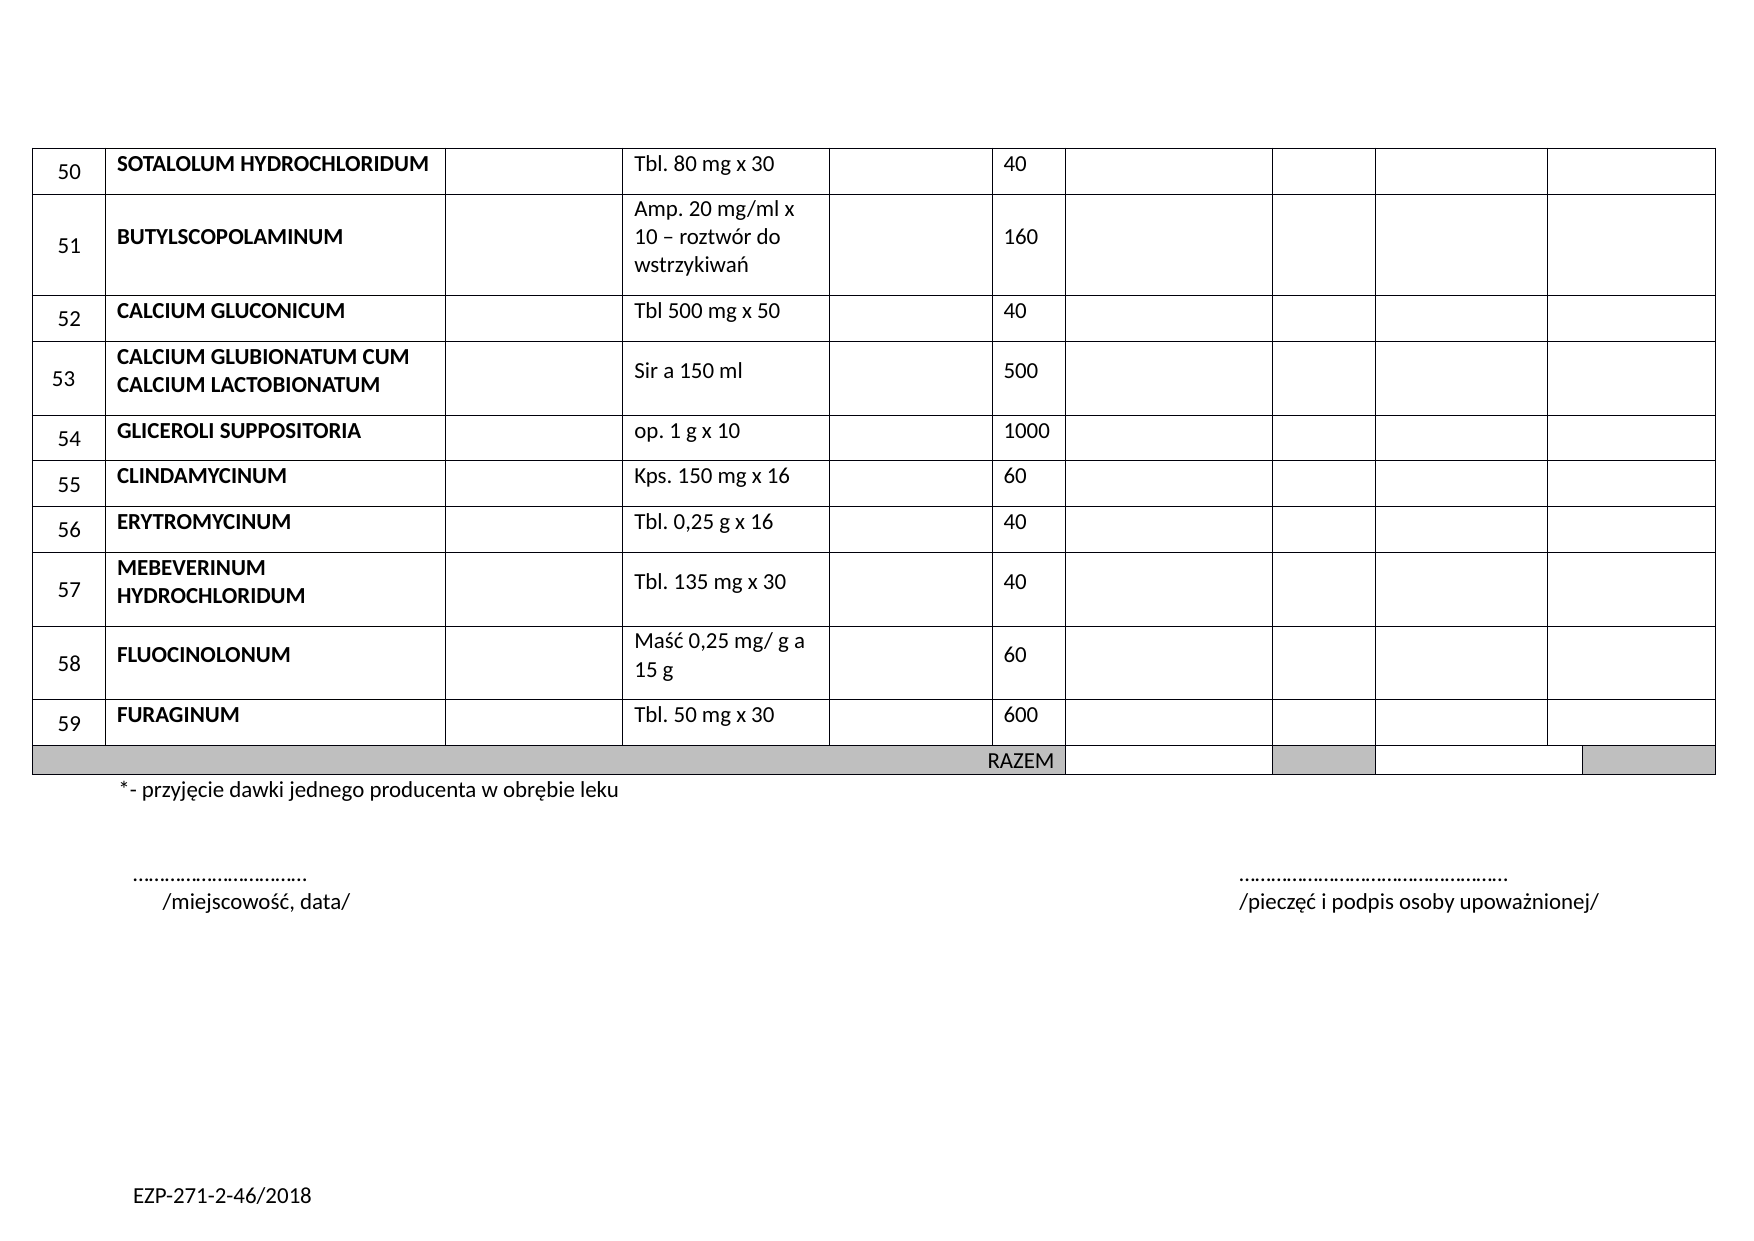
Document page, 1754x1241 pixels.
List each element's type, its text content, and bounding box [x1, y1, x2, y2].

table_cell [830, 416, 992, 460]
table_cell [830, 296, 992, 341]
table_cell [1273, 461, 1375, 506]
table_cell [1066, 461, 1272, 506]
table_cell [1066, 553, 1272, 626]
table_cell [830, 507, 992, 552]
table_cell [446, 507, 622, 552]
table_cell [1548, 195, 1715, 295]
table_cell [1548, 553, 1715, 626]
table_cell [1376, 342, 1547, 415]
table_cell [446, 342, 622, 415]
table_cell [830, 553, 992, 626]
table_cell [830, 461, 992, 506]
table_cell 1000 [993, 416, 1065, 460]
table_cell 52 [33, 296, 105, 341]
table_cell [1273, 296, 1375, 341]
table_cell [1548, 416, 1715, 460]
table_cell [446, 627, 622, 699]
table_cell [1548, 627, 1715, 699]
table_cell Maść 0,25 mg/ g a 15 g [623, 627, 829, 699]
table_cell Tbl. 80 mg x 30 [623, 149, 829, 193]
table_cell [1376, 195, 1547, 295]
table_cell [1548, 461, 1715, 506]
table_cell 50 [33, 149, 105, 193]
table_cell [1066, 296, 1272, 341]
table_cell 160 [993, 195, 1065, 295]
table_cell [1066, 627, 1272, 699]
table_cell [1273, 627, 1375, 699]
table_cell RAZEM [33, 746, 1065, 774]
table_cell [830, 342, 992, 415]
table_cell Sir a 150 ml [623, 342, 829, 415]
table_cell 56 [33, 507, 105, 552]
table_cell MEBEVERINUM HYDROCHLORIDUM [106, 553, 445, 626]
table_cell [1273, 195, 1375, 295]
table_cell [446, 553, 622, 626]
table_cell [1066, 195, 1272, 295]
table_cell [1066, 746, 1272, 774]
table_cell [1583, 746, 1715, 774]
table_cell [1376, 149, 1547, 193]
table_cell [830, 195, 992, 295]
table_cell [1376, 746, 1582, 774]
table_cell 60 [993, 461, 1065, 506]
text *- przyjęcie dawki jednego producenta w obrębie leku [118, 775, 1606, 803]
table_cell op. 1 g x 10 [623, 416, 829, 460]
table_cell 57 [33, 553, 105, 626]
table_cell [1376, 507, 1547, 552]
table_cell [1548, 296, 1715, 341]
table_cell 55 [33, 461, 105, 506]
table_cell [1066, 507, 1272, 552]
table_cell [1273, 342, 1375, 415]
table_cell [1376, 553, 1547, 626]
table_cell [446, 149, 622, 193]
table_cell Tbl 500 mg x 50 [623, 296, 829, 341]
table_cell [1066, 700, 1272, 745]
table_cell [1548, 342, 1715, 415]
table_cell [1376, 416, 1547, 460]
table_cell [446, 195, 622, 295]
table_cell BUTYLSCOPOLAMINUM [106, 195, 445, 295]
table_cell [1273, 149, 1375, 193]
table_cell 40 [993, 296, 1065, 341]
table_cell Amp. 20 mg/ml x 10 – roztwór do wstrzykiwań [623, 195, 829, 295]
table_cell 59 [33, 700, 105, 745]
table_cell [830, 627, 992, 699]
table_cell 40 [993, 507, 1065, 552]
table_cell 51 [33, 195, 105, 295]
table_cell [1548, 507, 1715, 552]
table_cell [1548, 700, 1715, 745]
table_cell FLUOCINOLONUM [106, 627, 445, 699]
table_cell [830, 149, 992, 193]
table_cell 40 [993, 149, 1065, 193]
table_cell [446, 461, 622, 506]
table_cell [1273, 746, 1375, 774]
table_cell SOTALOLUM HYDROCHLORIDUM [106, 149, 445, 193]
table_cell [1273, 507, 1375, 552]
table_cell [1376, 461, 1547, 506]
table_cell Tbl. 0,25 g x 16 [623, 507, 829, 552]
table_cell [1376, 627, 1547, 699]
table_cell [446, 416, 622, 460]
text /miejscowość, data/ /pieczęć i podpis osoby upoważnionej/ [133, 887, 1606, 915]
table_cell 53 [33, 342, 105, 415]
table_cell [1376, 700, 1547, 745]
table_cell [1548, 149, 1715, 193]
table_cell Tbl. 50 mg x 30 [623, 700, 829, 745]
table_cell [1273, 700, 1375, 745]
table_cell Tbl. 135 mg x 30 [623, 553, 829, 626]
table_cell 60 [993, 627, 1065, 699]
table_cell [1066, 342, 1272, 415]
table_cell CALCIUM GLUCONICUM [106, 296, 445, 341]
table_cell [1066, 416, 1272, 460]
table_cell ERYTROMYCINUM [106, 507, 445, 552]
table_cell GLICEROLI SUPPOSITORIA [106, 416, 445, 460]
table_cell 54 [33, 416, 105, 460]
table_cell 500 [993, 342, 1065, 415]
table_cell 40 [993, 553, 1065, 626]
table_cell [1273, 553, 1375, 626]
table_cell [446, 700, 622, 745]
table_cell 600 [993, 700, 1065, 745]
table_cell [1376, 296, 1547, 341]
text …………………………… …………………………………………… [133, 859, 1606, 887]
table_cell [830, 700, 992, 745]
table_cell CLINDAMYCINUM [106, 461, 445, 506]
table_cell [1273, 416, 1375, 460]
table_cell [1066, 149, 1272, 193]
table_cell FURAGINUM [106, 700, 445, 745]
table_cell Kps. 150 mg x 16 [623, 461, 829, 506]
table_cell 58 [33, 627, 105, 699]
table_cell CALCIUM GLUBIONATUM CUM CALCIUM LACTOBIONATUM [106, 342, 445, 415]
table_cell [446, 296, 622, 341]
